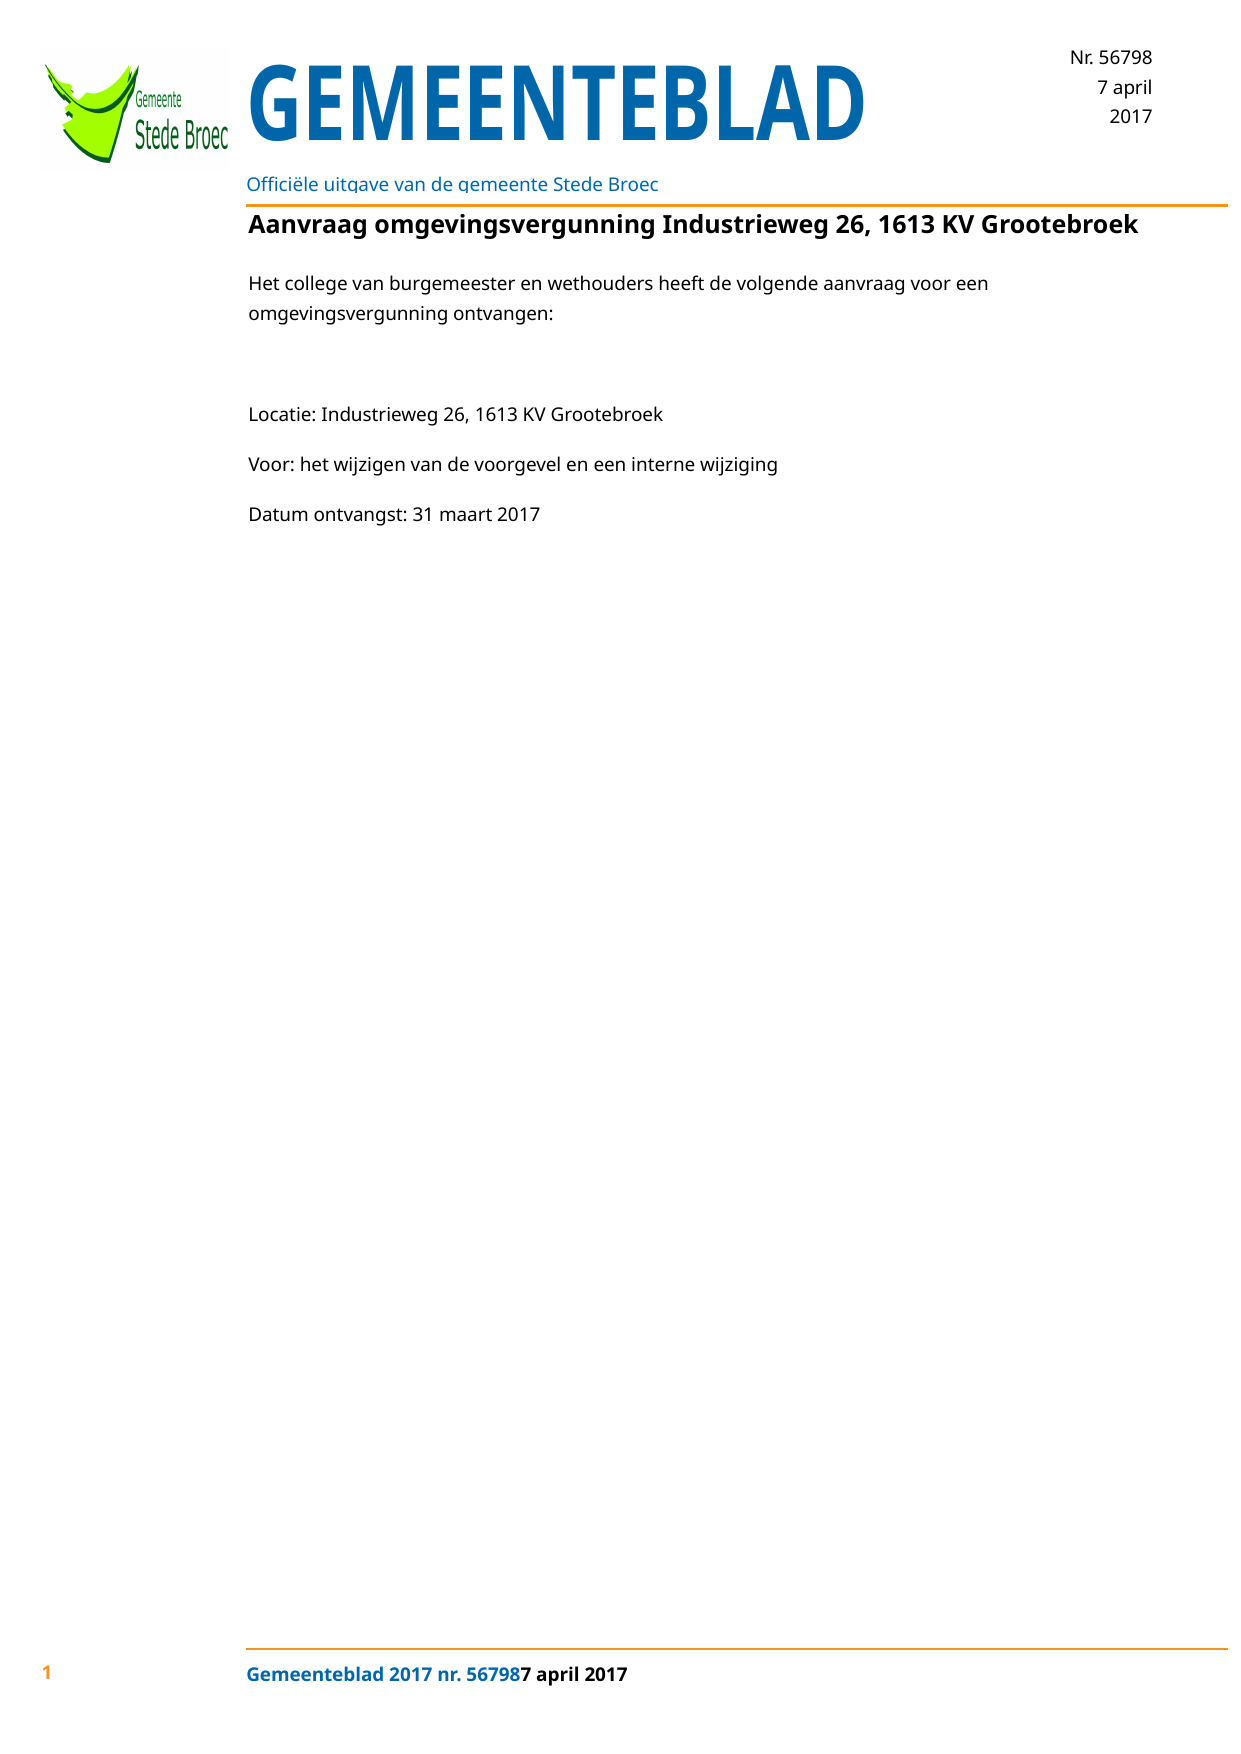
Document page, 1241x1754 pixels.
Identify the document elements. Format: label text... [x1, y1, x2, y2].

text Datum ontvangst: 31 maart 2017 [248, 502, 1152, 527]
picture [41, 47, 231, 172]
text Het college van burgemeester en wethouders heeft de volgende aanvraag voor een omgevingsvergunning ontvangen: [248, 270, 1152, 326]
text Voor: het wijzigen van de voorgevel en een interne wijziging [248, 451, 1152, 477]
text Aanvraag omgevingsvergunning Industrieweg 26, 1613 KV Grootebroek [248, 207, 1152, 241]
text Locatie: Industrieweg 26, 1613 KV Grootebroek [248, 401, 1152, 426]
